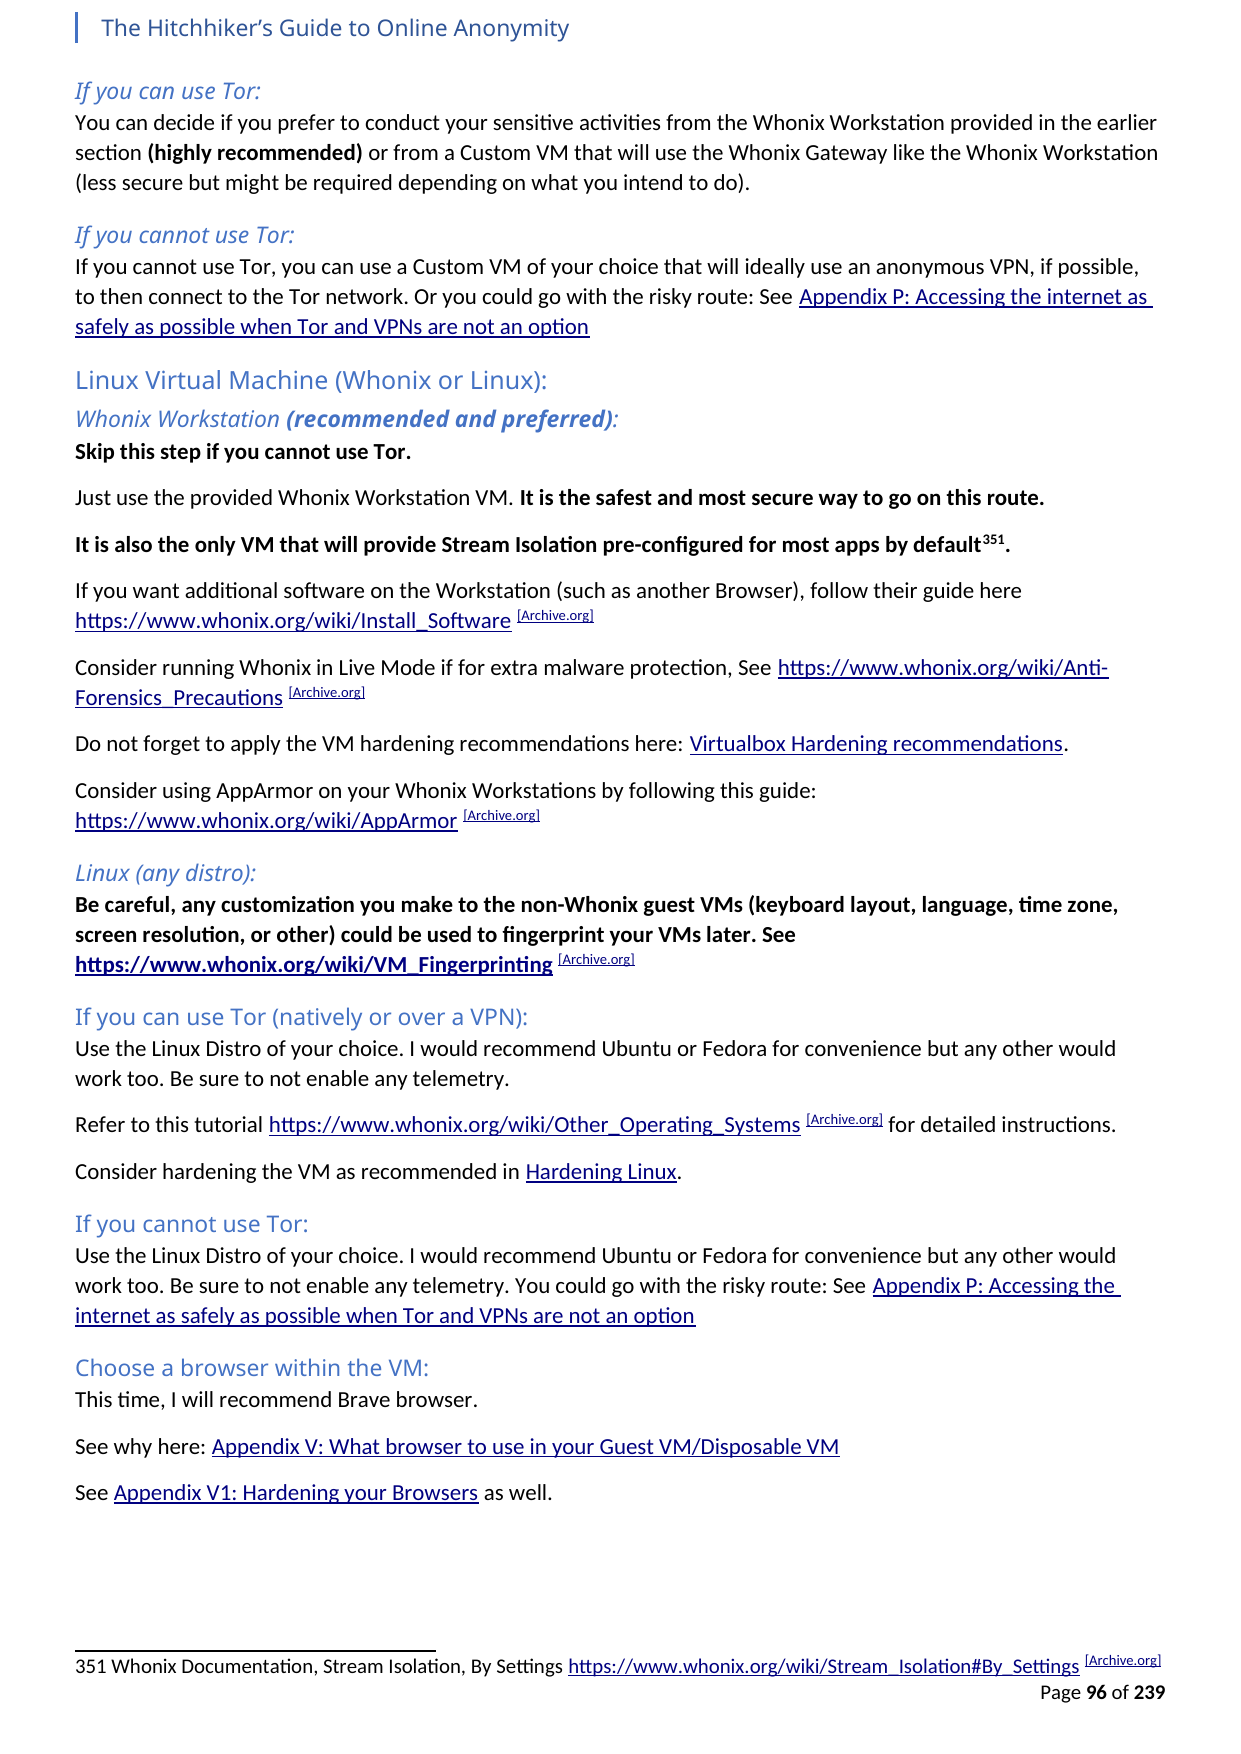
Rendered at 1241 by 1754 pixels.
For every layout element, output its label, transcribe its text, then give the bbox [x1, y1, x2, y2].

text See why here: Appendix V: What browser to use in your Guest VM/Disposable VM [75, 1432, 1165, 1460]
text Just use the provided Whonix Workstation VM. It is the safest and most secure way to go on this route. [75, 483, 1165, 511]
text This time, I will recommend Brave browser. [75, 1385, 1165, 1413]
subtitle If you can use Tor (natively or over a VPN): [75, 1001, 1165, 1032]
text You can decide if you prefer to conduct your sensitive activities from the Whonix Workstation provided in the earlier section (highly recommended) or from a Custom VM that will use the Whonix Gateway like the Whonix Workstation (less secure but might be required depending on what you intend to do). [75, 108, 1165, 196]
text Use the Linux Distro of your choice. I would recommend Ubuntu or Fedora for convenience but any other would work too. Be sure to not enable any telemetry. You could go with the risky route: See Appendix P: Accessing the internet as safely as possible when Tor and VPNs are not an option [75, 1241, 1165, 1329]
subtitle Whonix Workstation (recommended and preferred): [75, 403, 1165, 435]
text Skip this step if you cannot use Tor. [75, 437, 1165, 465]
text Be careful, any customization you make to the non-Whonix guest VMs (keyboard layout, language, time zone, screen resolution, or other) could be used to fingerprint your VMs later. See https://www.whonix.org/wiki/VM_Fingerprinting [Archive.org] [75, 890, 1165, 978]
subtitle If you cannot use Tor: [75, 1208, 1165, 1239]
text Consider using AppArmor on your Whonix Workstations by following this guide: https://www.whonix.org/wiki/AppArmor [Archive.org] [75, 776, 1165, 834]
subtitle If you cannot use Tor: [75, 219, 1165, 250]
subtitle Choose a browser within the VM: [75, 1352, 1165, 1383]
text If you cannot use Tor, you can use a Custom VM of your choice that will ideally use an anonymous VPN, if possible, to then connect to the Tor network. Or you could go with the risky route: See Appendix P: Accessing the internet as safely as possible when Tor and VPNs are not an option [75, 252, 1165, 340]
text Use the Linux Distro of your choice. I would recommend Ubuntu or Fedora for convenience but any other would work too. Be sure to not enable any telemetry. [75, 1034, 1165, 1092]
subtitle Linux Virtual Machine (Whonix or Linux): [75, 363, 1165, 397]
subtitle If you can use Tor: [75, 75, 1165, 106]
text Do not forget to apply the VM hardening recommendations here: Virtualbox Hardening recommendations. [75, 729, 1165, 757]
text Consider hardening the VM as recommended in Hardening Linux. [75, 1157, 1165, 1185]
text Whonix Documentation, Stream Isolation, By Settings https://www.whonix.org/wiki/Stream_Isolation#By_Settings [Archive.org] [75, 1651, 1165, 1679]
text Consider running Whonix in Live Mode if for extra malware protection, See https://www.whonix.org/wiki/Anti-Forensics_Precautions [Archive.org] [75, 653, 1165, 711]
text Refer to this tutorial https://www.whonix.org/wiki/Other_Operating_Systems [Archive.org] for detailed instructions. [75, 1111, 1165, 1138]
text If you want additional software on the Workstation (such as another Browser), follow their guide here https://www.whonix.org/wiki/Install_Software [Archive.org] [75, 577, 1165, 634]
subtitle Linux (any distro): [75, 857, 1165, 888]
text See Appendix V1: Hardening your Browsers as well. [75, 1478, 1165, 1506]
text It is also the only VM that will provide Stream Isolation pre-configured for most apps by default. [75, 530, 1165, 558]
